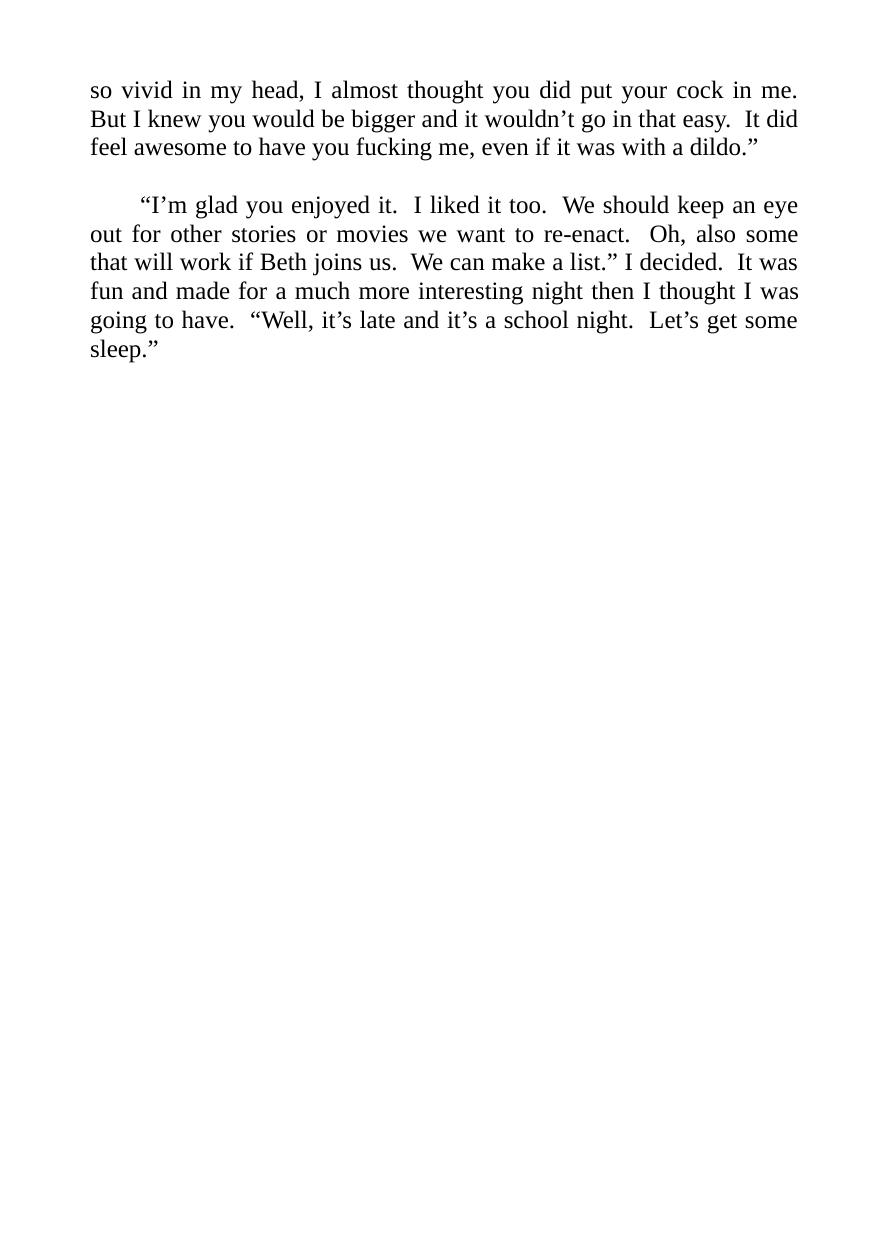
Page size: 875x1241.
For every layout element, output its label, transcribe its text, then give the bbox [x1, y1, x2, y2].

text so vivid in my head, I almost thought you did put your cock in me. But I knew you would be bigger and it wouldn’t go in that easy. It did feel awesome to have you fucking me, even if it was with a dildo.” [90, 75, 799, 161]
text “I’m glad you enjoyed it. I liked it too. We should keep an eye out for other stories or movies we want to re-enact. Oh, also some that will work if Beth joins us. We can make a list.” I decided. It was fun and made for a much more interesting night then I thought I was going to have. “Well, it’s late and it’s a school night. Let’s get some sleep.” [90, 190, 799, 362]
